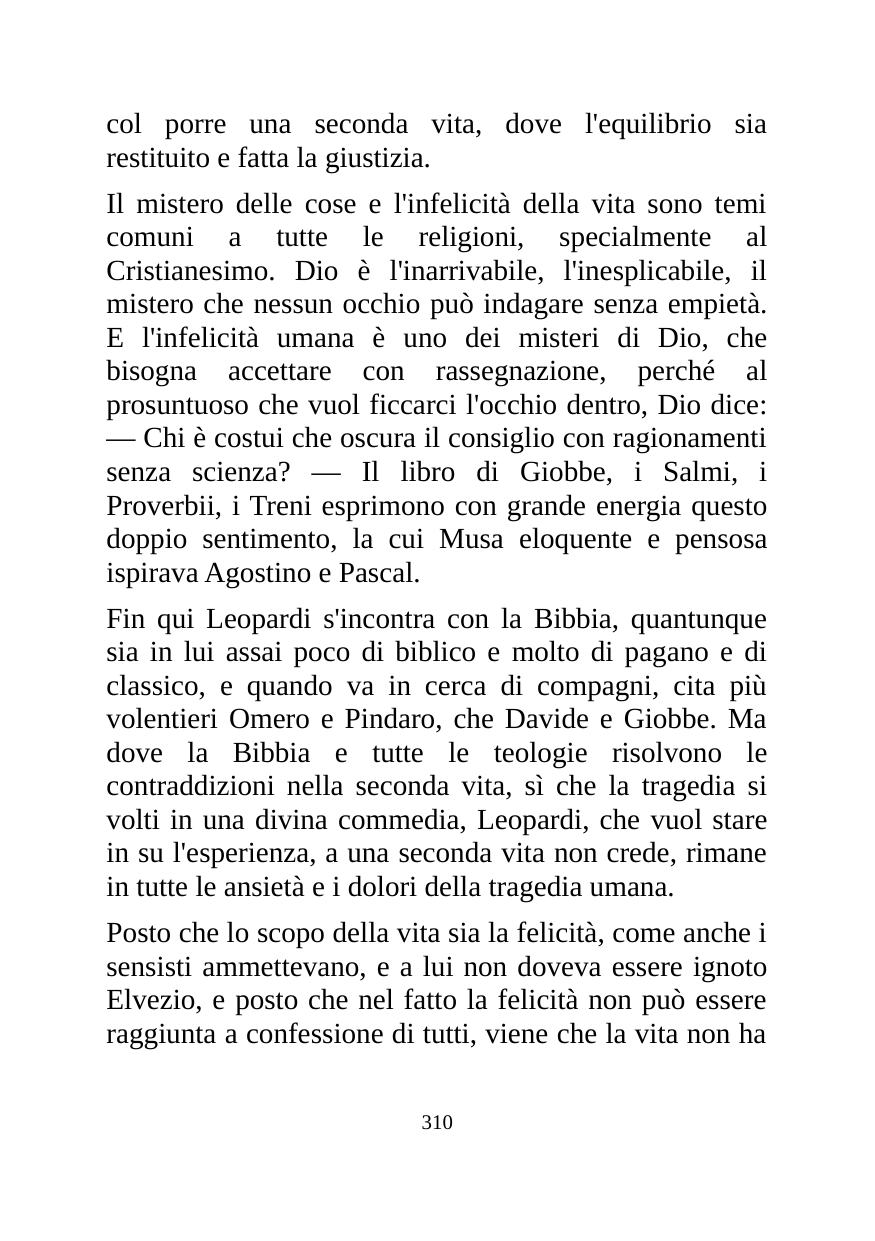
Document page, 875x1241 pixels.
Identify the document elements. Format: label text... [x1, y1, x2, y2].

text col porre una seconda vita, dove l'equilibrio sia restituito e fatta la giustizia. [106, 106, 768, 173]
text Il mistero delle cose e l'infelicità della vita sono temi comuni a tutte le religioni, specialmente al Cristianesimo. Dio è l'inarrivabile, l'inesplicabile, il mistero che nessun occhio può indagare senza empietà. E l'infelicità umana è uno dei misteri di Dio, che bisogna accettare con rassegnazione, perché al prosuntuoso che vuol ficcarci l'occhio dentro, Dio dice: — Chi è costui che oscura il consiglio con ragionamenti senza scienza? — Il libro di Giobbe, i Salmi, i Proverbii, i Treni esprimono con grande energia questo doppio sentimento, la cui Musa eloquente e pensosa ispirava Agostino e Pascal. [106, 186, 768, 588]
text Posto che lo scopo della vita sia la felicità, come anche i sensisti ammettevano, e a lui non doveva essere ignoto Elvezio, e posto che nel fatto la felicità non può essere raggiunta a confessione di tutti, viene che la vita non ha [106, 915, 768, 1049]
text Fin qui Leopardi s'incontra con la Bibbia, quantunque sia in lui assai poco di biblico e molto di pagano e di classico, e quando va in cerca di compagni, cita più volentieri Omero e Pindaro, che Davide e Giobbe. Ma dove la Bibbia e tutte le teologie risolvono le contraddizioni nella seconda vita, sì che la tragedia si volti in una divina commedia, Leopardi, che vuol stare in su l'esperienza, a una seconda vita non crede, rimane in tutte le ansietà e i dolori della tragedia umana. [106, 601, 768, 903]
